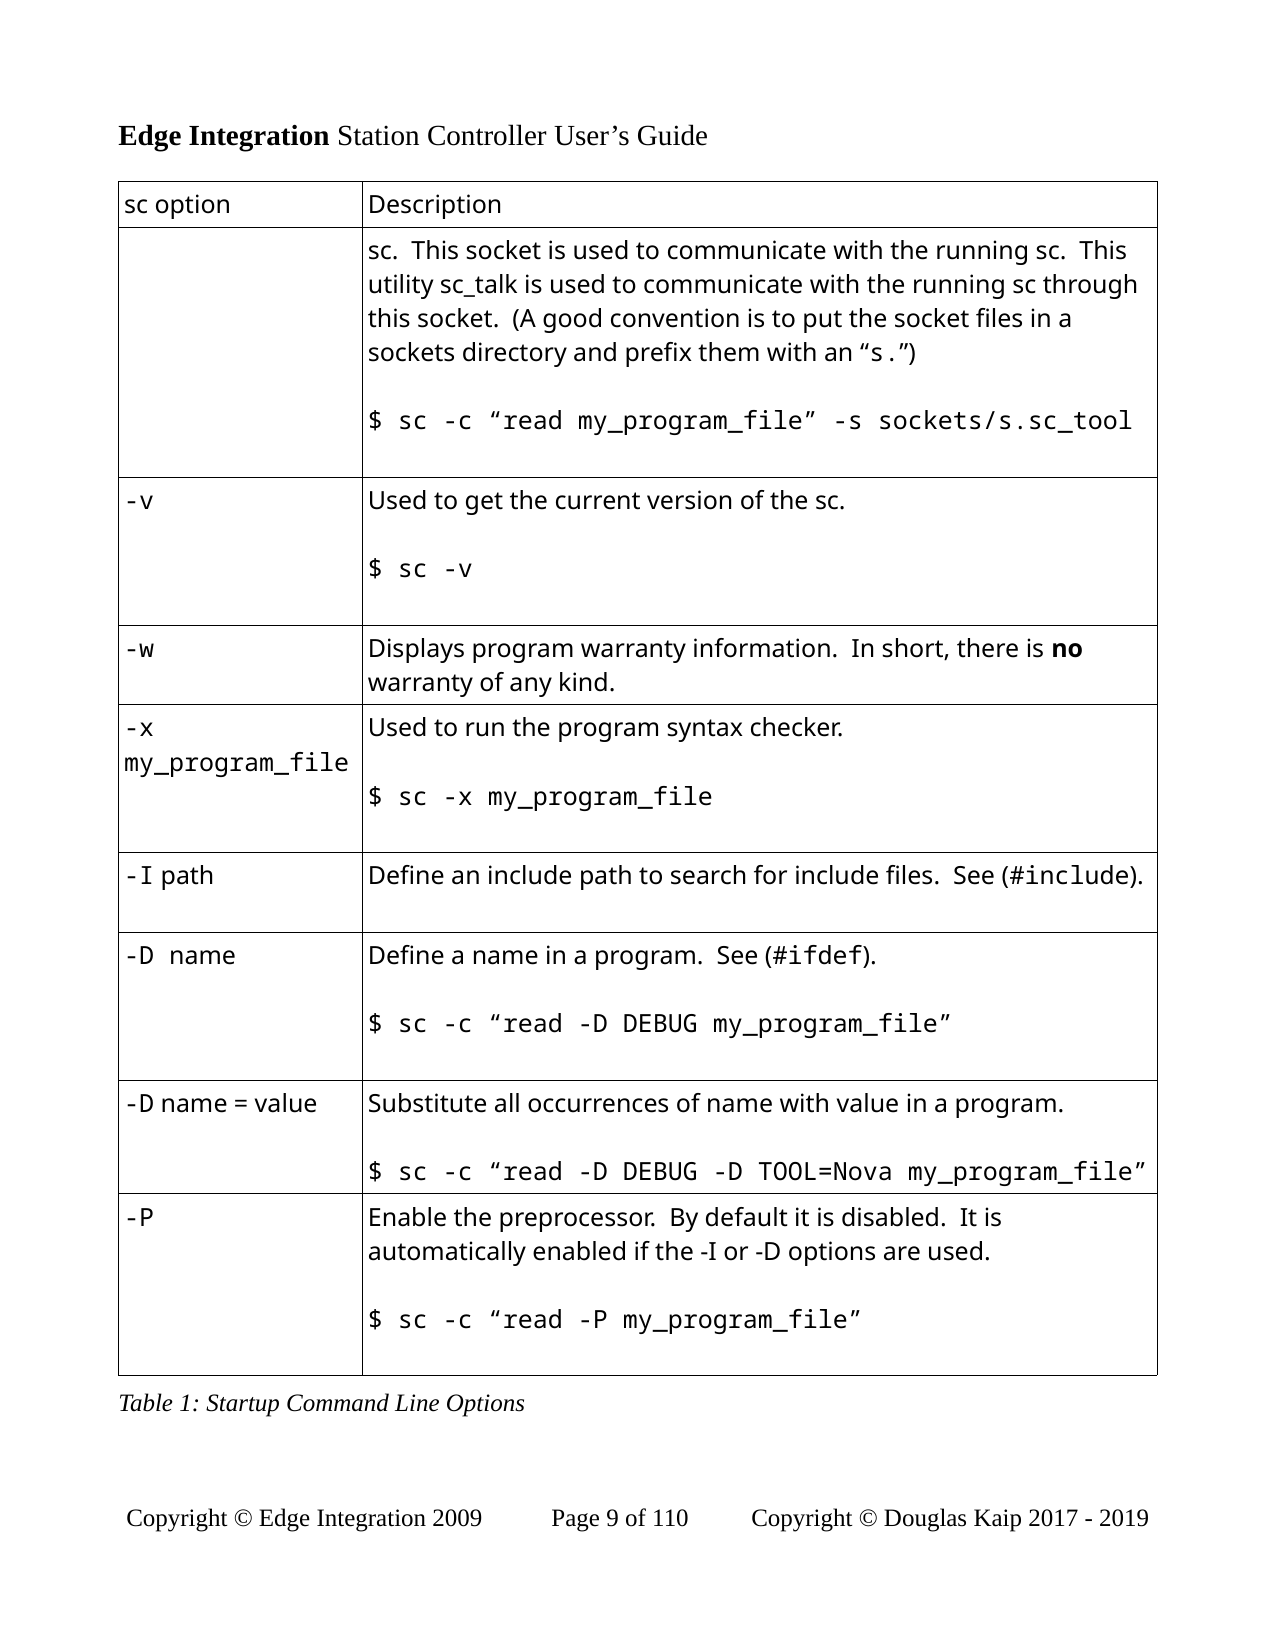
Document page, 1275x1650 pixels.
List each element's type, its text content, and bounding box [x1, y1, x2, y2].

table_cell Substitute all occurrences of name with value in a program. $ sc -c “read -D DEBUG -D TOOL=Nova my_program_file” [363, 1081, 1157, 1193]
table_cell -v [119, 478, 362, 624]
table_cell Define an include path to search for include files. See (#include). [363, 853, 1157, 932]
table_cell Enable the preprocessor. By default it is disabled. It is automatically enabled if the -I or -D options are used. $ sc -c “read -P my_program_file” [363, 1194, 1157, 1375]
table_cell Displays program warranty information. In short, there is no warranty of any kind. [363, 626, 1157, 704]
table_header sc option [119, 182, 362, 227]
text Table 1: Startup Command Line Options [118, 1388, 1157, 1417]
table_cell sc. This socket is used to communicate with the running sc. This utility sc_talk is used to communicate with the running sc through this socket. (A good convention is to put the socket files in a sockets directory and prefix them with an “s.”) $ sc -c “read my_program_file” -s sockets/s.sc_tool [363, 228, 1157, 477]
table_cell -I path [119, 853, 362, 932]
table_cell [119, 228, 362, 477]
table_cell Used to run the program syntax checker. $ sc -x my_program_file [363, 705, 1157, 852]
table_header Description [363, 182, 1157, 227]
table_cell Define a name in a program. See (#ifdef). $ sc -c “read -D DEBUG my_program_file” [363, 933, 1157, 1079]
table_cell Used to get the current version of the sc. $ sc -v [363, 478, 1157, 624]
table_cell -P [119, 1194, 362, 1375]
table_cell -w [119, 626, 362, 704]
table_cell -D name = value [119, 1081, 362, 1193]
table_cell -x my_program_file [119, 705, 362, 852]
table_cell -D name [119, 933, 362, 1079]
